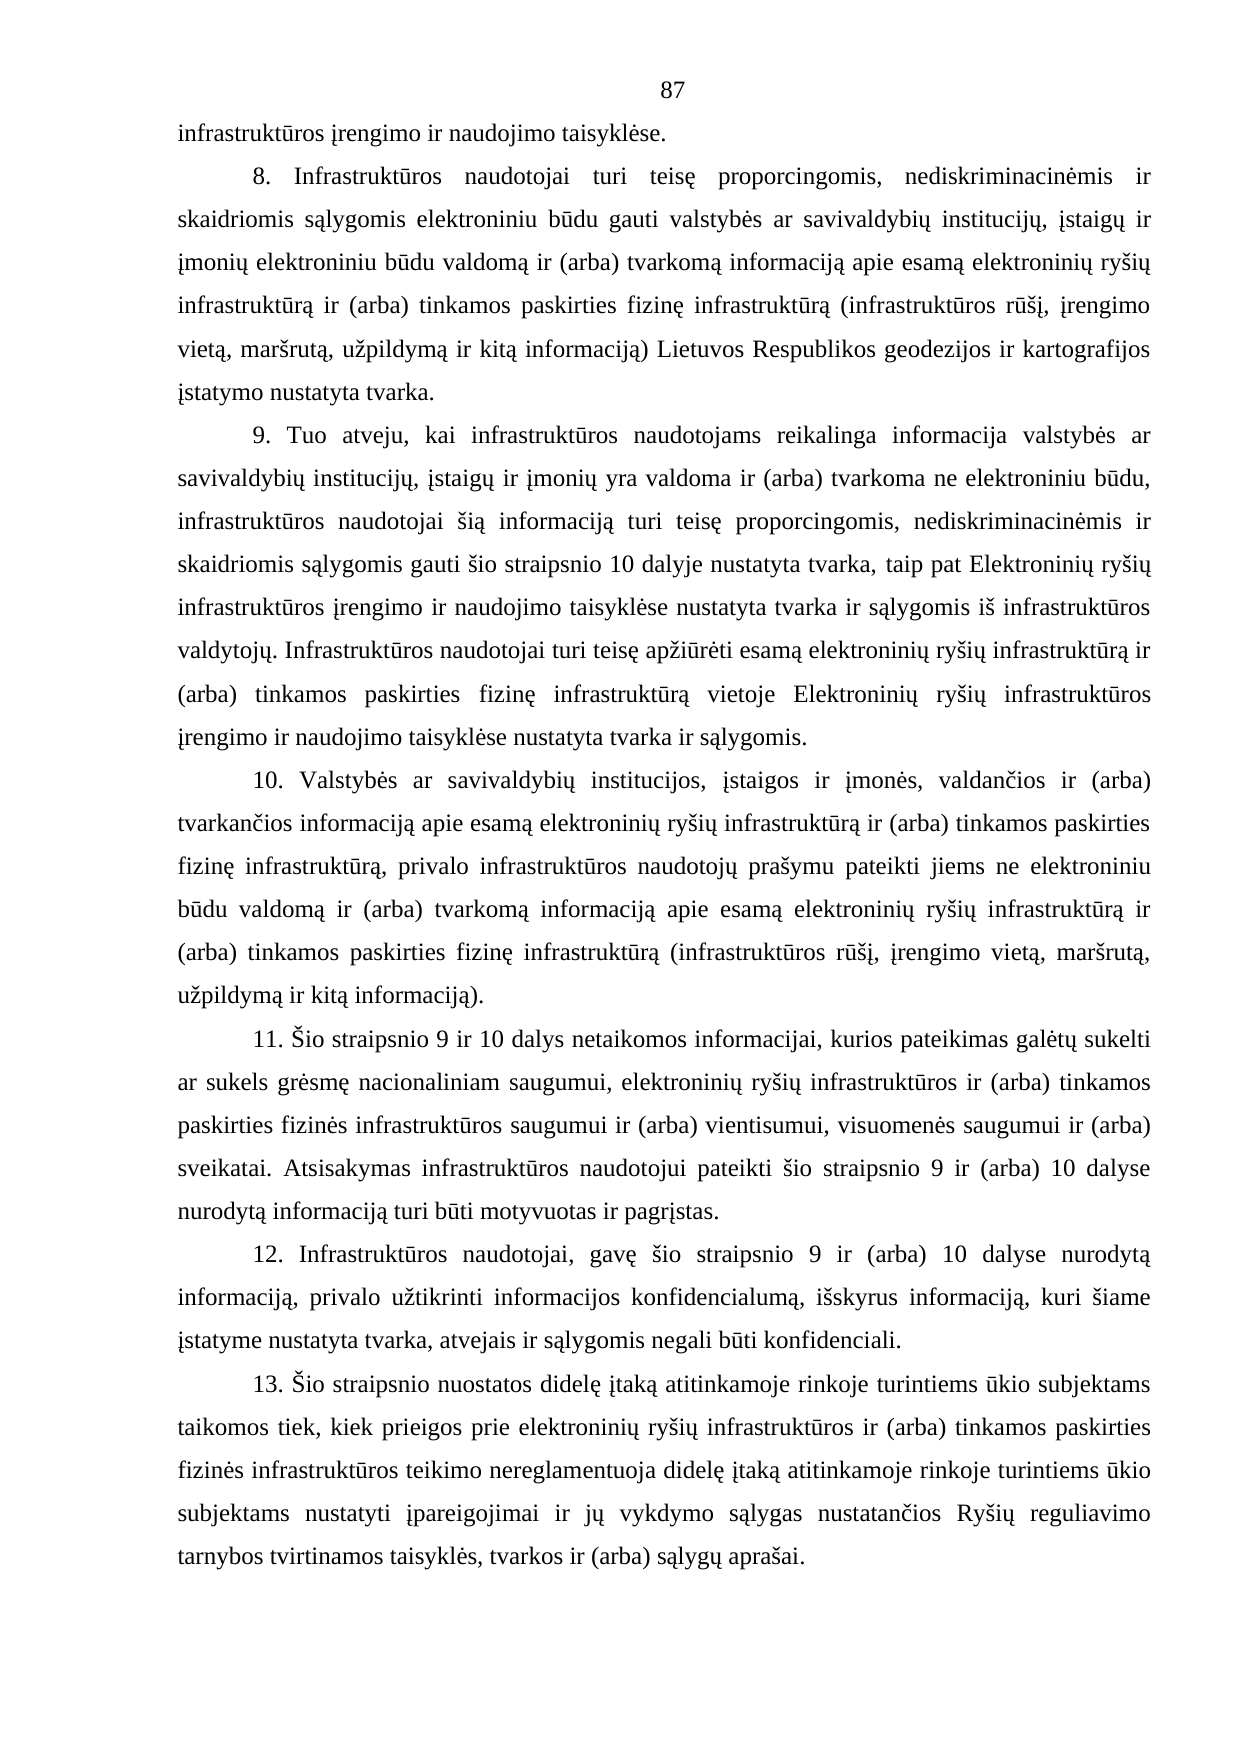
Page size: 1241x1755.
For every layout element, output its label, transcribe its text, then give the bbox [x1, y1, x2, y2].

text 8. Infrastruktūros naudotojai turi teisę proporcingomis, nediskriminacinėmis ir skaidriomis sąlygomis elektroniniu būdu gauti valstybės ar savivaldybių institucijų, įstaigų ir įmonių elektroniniu būdu valdomą ir (arba) tvarkomą informaciją apie esamą elektroninių ryšių infrastruktūrą ir (arba) tinkamos paskirties fizinę infrastruktūrą (infrastruktūros rūšį, įrengimo vietą, maršrutą, užpildymą ir kitą informaciją) Lietuvos Respublikos geodezijos ir kartografijos įstatymo nustatyta tvarka. [177, 161, 1152, 406]
text infrastruktūros įrengimo ir naudojimo taisyklėse. [177, 118, 1152, 147]
text 10. Valstybės ar savivaldybių institucijos, įstaigos ir įmonės, valdančios ir (arba) tvarkančios informaciją apie esamą elektroninių ryšių infrastruktūrą ir (arba) tinkamos paskirties fizinę infrastruktūrą, privalo infrastruktūros naudotojų prašymu pateikti jiems ne elektroniniu būdu valdomą ir (arba) tvarkomą informaciją apie esamą elektroninių ryšių infrastruktūrą ir (arba) tinkamos paskirties fizinę infrastruktūrą (infrastruktūros rūšį, įrengimo vietą, maršrutą, užpildymą ir kitą informaciją). [177, 765, 1152, 1009]
text 9. Tuo atveju, kai infrastruktūros naudotojams reikalinga informacija valstybės ar savivaldybių institucijų, įstaigų ir įmonių yra valdoma ir (arba) tvarkoma ne elektroniniu būdu, infrastruktūros naudotojai šią informaciją turi teisę proporcingomis, nediskriminacinėmis ir skaidriomis sąlygomis gauti šio straipsnio 10 dalyje nustatyta tvarka, taip pat Elektroninių ryšių infrastruktūros įrengimo ir naudojimo taisyklėse nustatyta tvarka ir sąlygomis iš infrastruktūros valdytojų. Infrastruktūros naudotojai turi teisę apžiūrėti esamą elektroninių ryšių infrastruktūrą ir (arba) tinkamos paskirties fizinę infrastruktūrą vietoje Elektroninių ryšių infrastruktūros įrengimo ir naudojimo taisyklėse nustatyta tvarka ir sąlygomis. [177, 420, 1152, 751]
text 12. Infrastruktūros naudotojai, gavę šio straipsnio 9 ir (arba) 10 dalyse nurodytą informaciją, privalo užtikrinti informacijos konfidencialumą, išskyrus informaciją, kuri šiame įstatyme nustatyta tvarka, atvejais ir sąlygomis negali būti konfidenciali. [177, 1239, 1152, 1354]
text 11. Šio straipsnio 9 ir 10 dalys netaikomos informacijai, kurios pateikimas galėtų sukelti ar sukels grėsmę nacionaliniam saugumui, elektroninių ryšių infrastruktūros ir (arba) tinkamos paskirties fizinės infrastruktūros saugumui ir (arba) vientisumui, visuomenės saugumui ir (arba) sveikatai. Atsisakymas infrastruktūros naudotojui pateikti šio straipsnio 9 ir (arba) 10 dalyse nurodytą informaciją turi būti motyvuotas ir pagrįstas. [177, 1024, 1152, 1225]
text 13. Šio straipsnio nuostatos didelę įtaką atitinkamoje rinkoje turintiems ūkio subjektams taikomos tiek, kiek prieigos prie elektroninių ryšių infrastruktūros ir (arba) tinkamos paskirties fizinės infrastruktūros teikimo nereglamentuoja didelę įtaką atitinkamoje rinkoje turintiems ūkio subjektams nustatyti įpareigojimai ir jų vykdymo sąlygas nustatančios Ryšių reguliavimo tarnybos tvirtinamos taisyklės, tvarkos ir (arba) sąlygų aprašai. [177, 1369, 1152, 1570]
